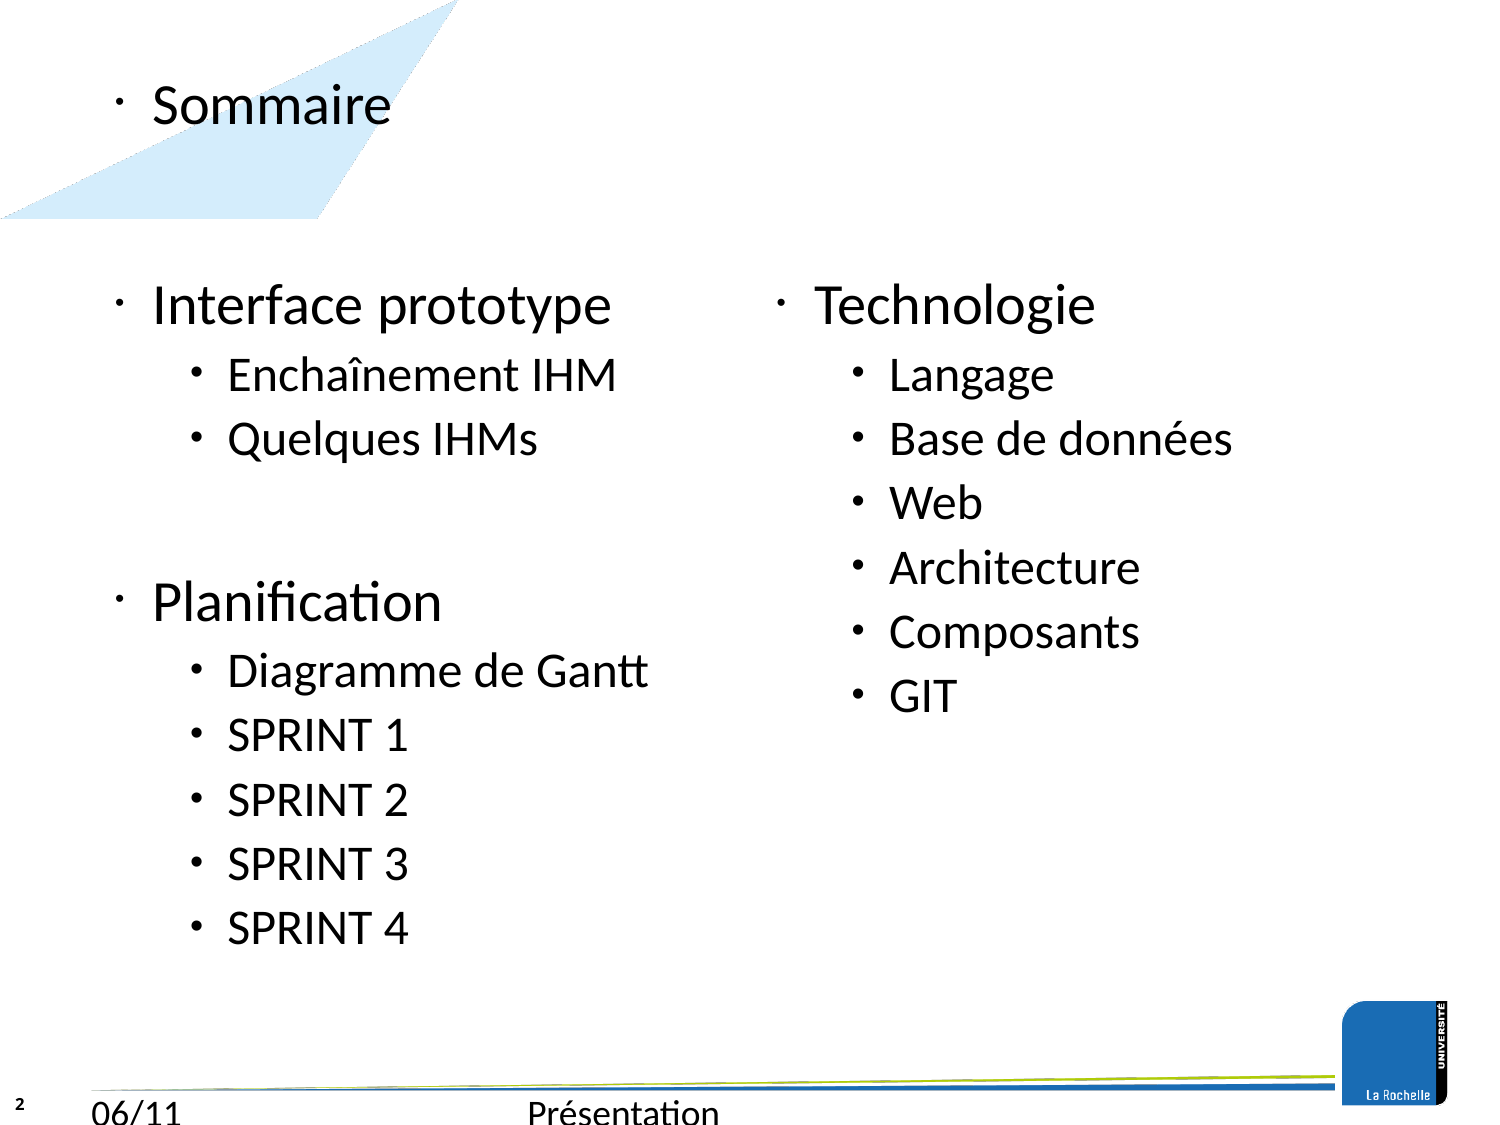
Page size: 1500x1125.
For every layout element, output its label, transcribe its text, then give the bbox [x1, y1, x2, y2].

picture [0, 999, 1483, 1106]
slide_number 06/11/2015 [76, 1081, 206, 1125]
list Interface prototype Enchaînement IHM Quelques IHMs Planification Diagramme de Gantt SPRINT 1 SPRINT 2 SPRINT 3 SPRINT 4 [100, 267, 727, 913]
list Sommaire [100, 66, 1412, 201]
picture [0, 0, 459, 219]
footer Présentation [512, 1081, 988, 1125]
list Technologie Langage Base de données Web Architecture Composants GIT [761, 267, 1388, 913]
